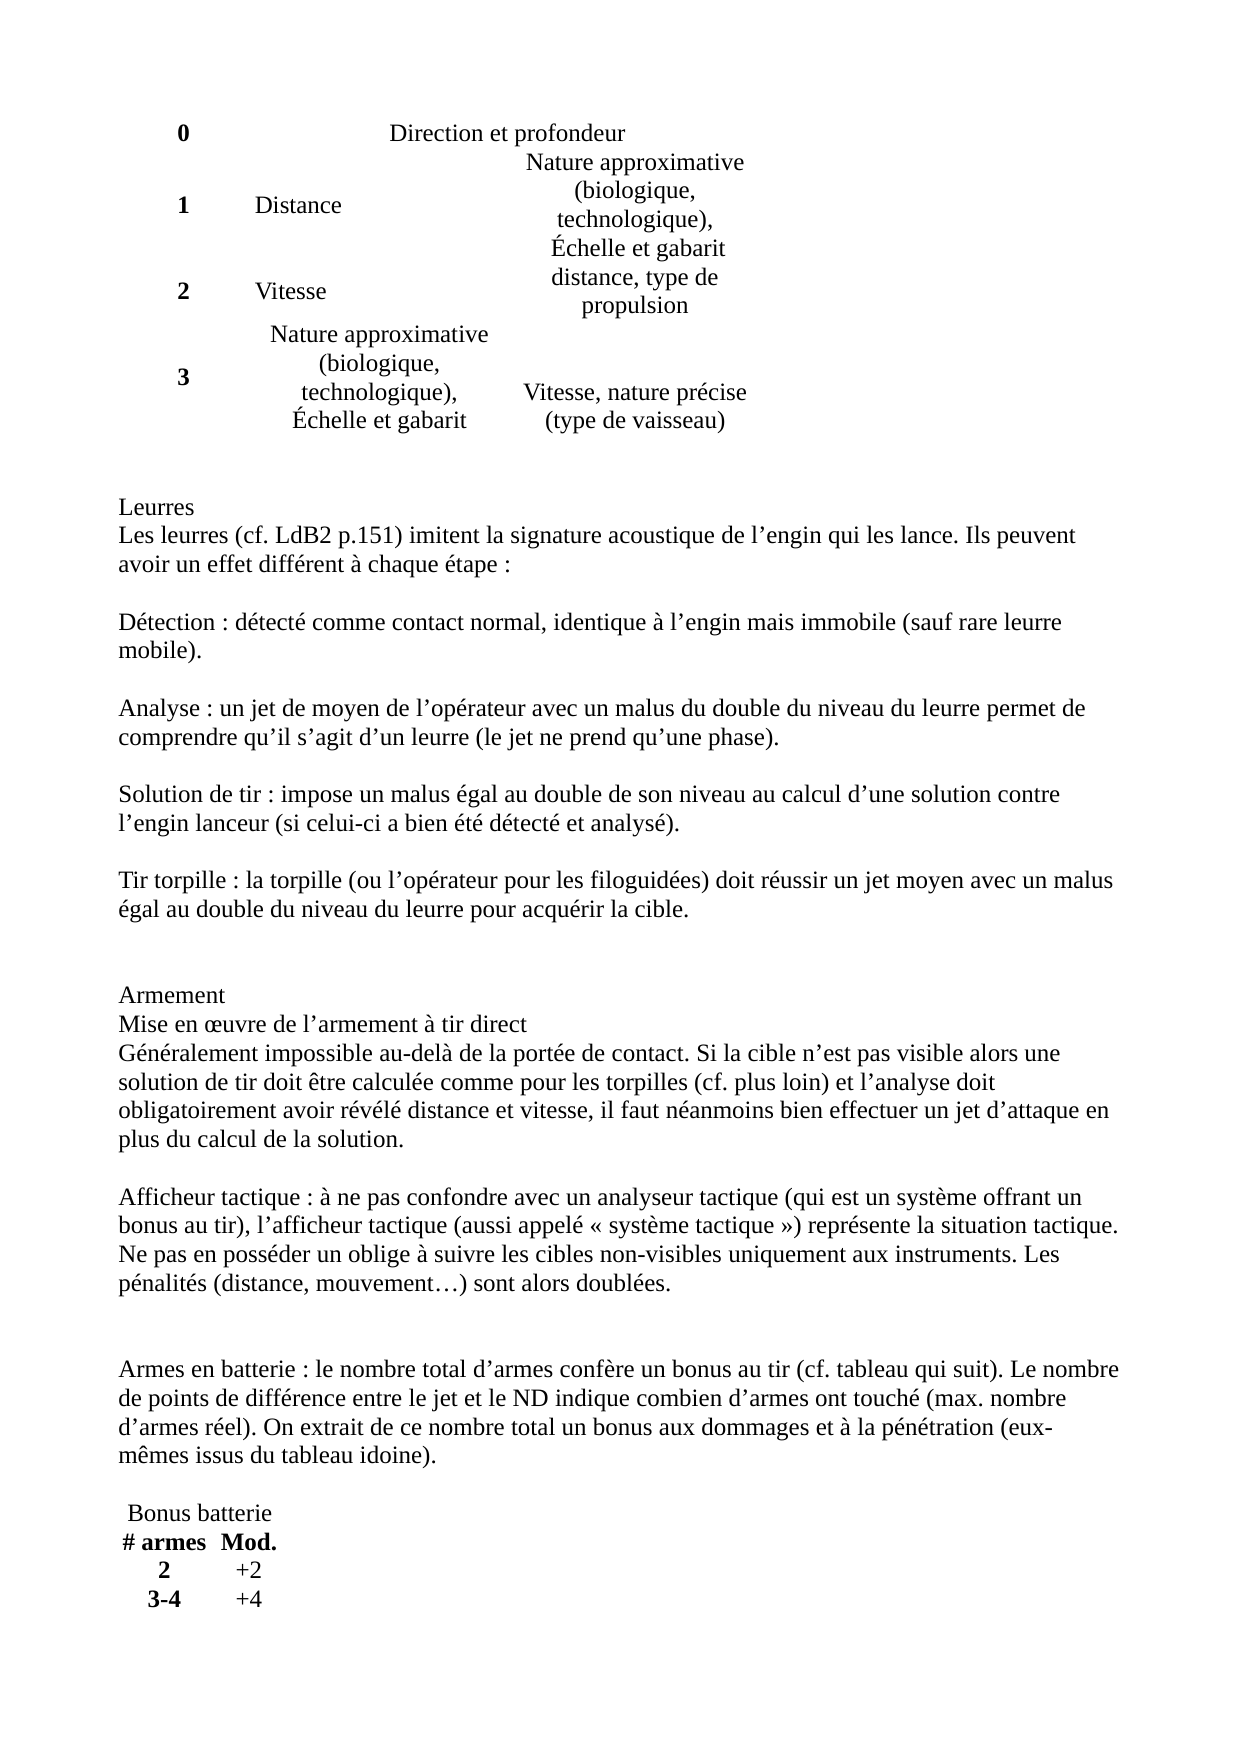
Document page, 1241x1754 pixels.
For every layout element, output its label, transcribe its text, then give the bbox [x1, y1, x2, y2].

table_cell Direction et profondeur [251, 118, 763, 147]
table_cell Nature approximative (biologique, technologique), Échelle et gabarit [251, 319, 507, 434]
table_cell Mod. [213, 1527, 284, 1556]
text Les leurres (cf. LdB2 p.151) imitent la signature acoustique de l’engin qui les lance. Ils peuvent avoir un effet différent à chaque étape : [118, 521, 1122, 578]
text Solution de tir : impose un malus égal au double de son niveau au calcul d’une solution contre l’engin lanceur (si celui-ci a bien été détecté et analysé). [118, 779, 1122, 837]
table_cell 3-4 [115, 1584, 213, 1613]
table_cell # armes [115, 1527, 213, 1556]
table_cell distance, type de propulsion [507, 262, 763, 319]
text Armement [118, 981, 1122, 1009]
text Armes en batterie : le nombre total d’armes confère un bonus au tir (cf. tableau qui suit). Le nombre de points de différence entre le jet et le ND indique combien d’armes ont touché (max. nombre d’armes réel). On extrait de ce nombre total un bonus aux dommages et à la pénétration (eux-mêmes issus du tableau idoine). [118, 1354, 1122, 1469]
table_cell Distance [251, 147, 507, 262]
table_cell 1 [115, 147, 251, 262]
table_cell Nature approximative (biologique, technologique), Échelle et gabarit [507, 147, 763, 262]
table_cell 2 [115, 262, 251, 319]
text Tir torpille : la torpille (ou l’opérateur pour les filoguidées) doit réussir un jet moyen avec un malus égal au double du niveau du leurre pour acquérir la cible. [118, 866, 1122, 923]
text Détection : détecté comme contact normal, identique à l’engin mais immobile (sauf rare leurre mobile). [118, 607, 1122, 664]
table_cell 2 [115, 1556, 213, 1584]
text Mise en œuvre de l’armement à tir direct [118, 1009, 1122, 1038]
table_cell +2 [213, 1556, 284, 1584]
table_cell 3 [115, 319, 251, 434]
table_cell +4 [213, 1584, 284, 1613]
table_cell 0 [115, 118, 251, 147]
table_header Bonus batterie [115, 1498, 284, 1527]
text Leurres [118, 492, 1122, 521]
table_cell Vitesse, nature précise (type de vaisseau) [507, 319, 763, 434]
text Généralement impossible au-delà de la portée de contact. Si la cible n’est pas visible alors une solution de tir doit être calculée comme pour les torpilles (cf. plus loin) et l’analyse doit obligatoirement avoir révélé distance et vitesse, il faut néanmoins bien effectuer un jet d’attaque en plus du calcul de la solution. [118, 1038, 1122, 1153]
table_cell Vitesse [251, 262, 507, 319]
text Analyse : un jet de moyen de l’opérateur avec un malus du double du niveau du leurre permet de comprendre qu’il s’agit d’un leurre (le jet ne prend qu’une phase). [118, 693, 1122, 751]
text Afficheur tactique : à ne pas confondre avec un analyseur tactique (qui est un système offrant un bonus au tir), l’afficheur tactique (aussi appelé « système tactique ») représente la situation tactique. Ne pas en posséder un oblige à suivre les cibles non-visibles uniquement aux instruments. Les pénalités (distance, mouvement…) sont alors doublées. [118, 1182, 1122, 1297]
